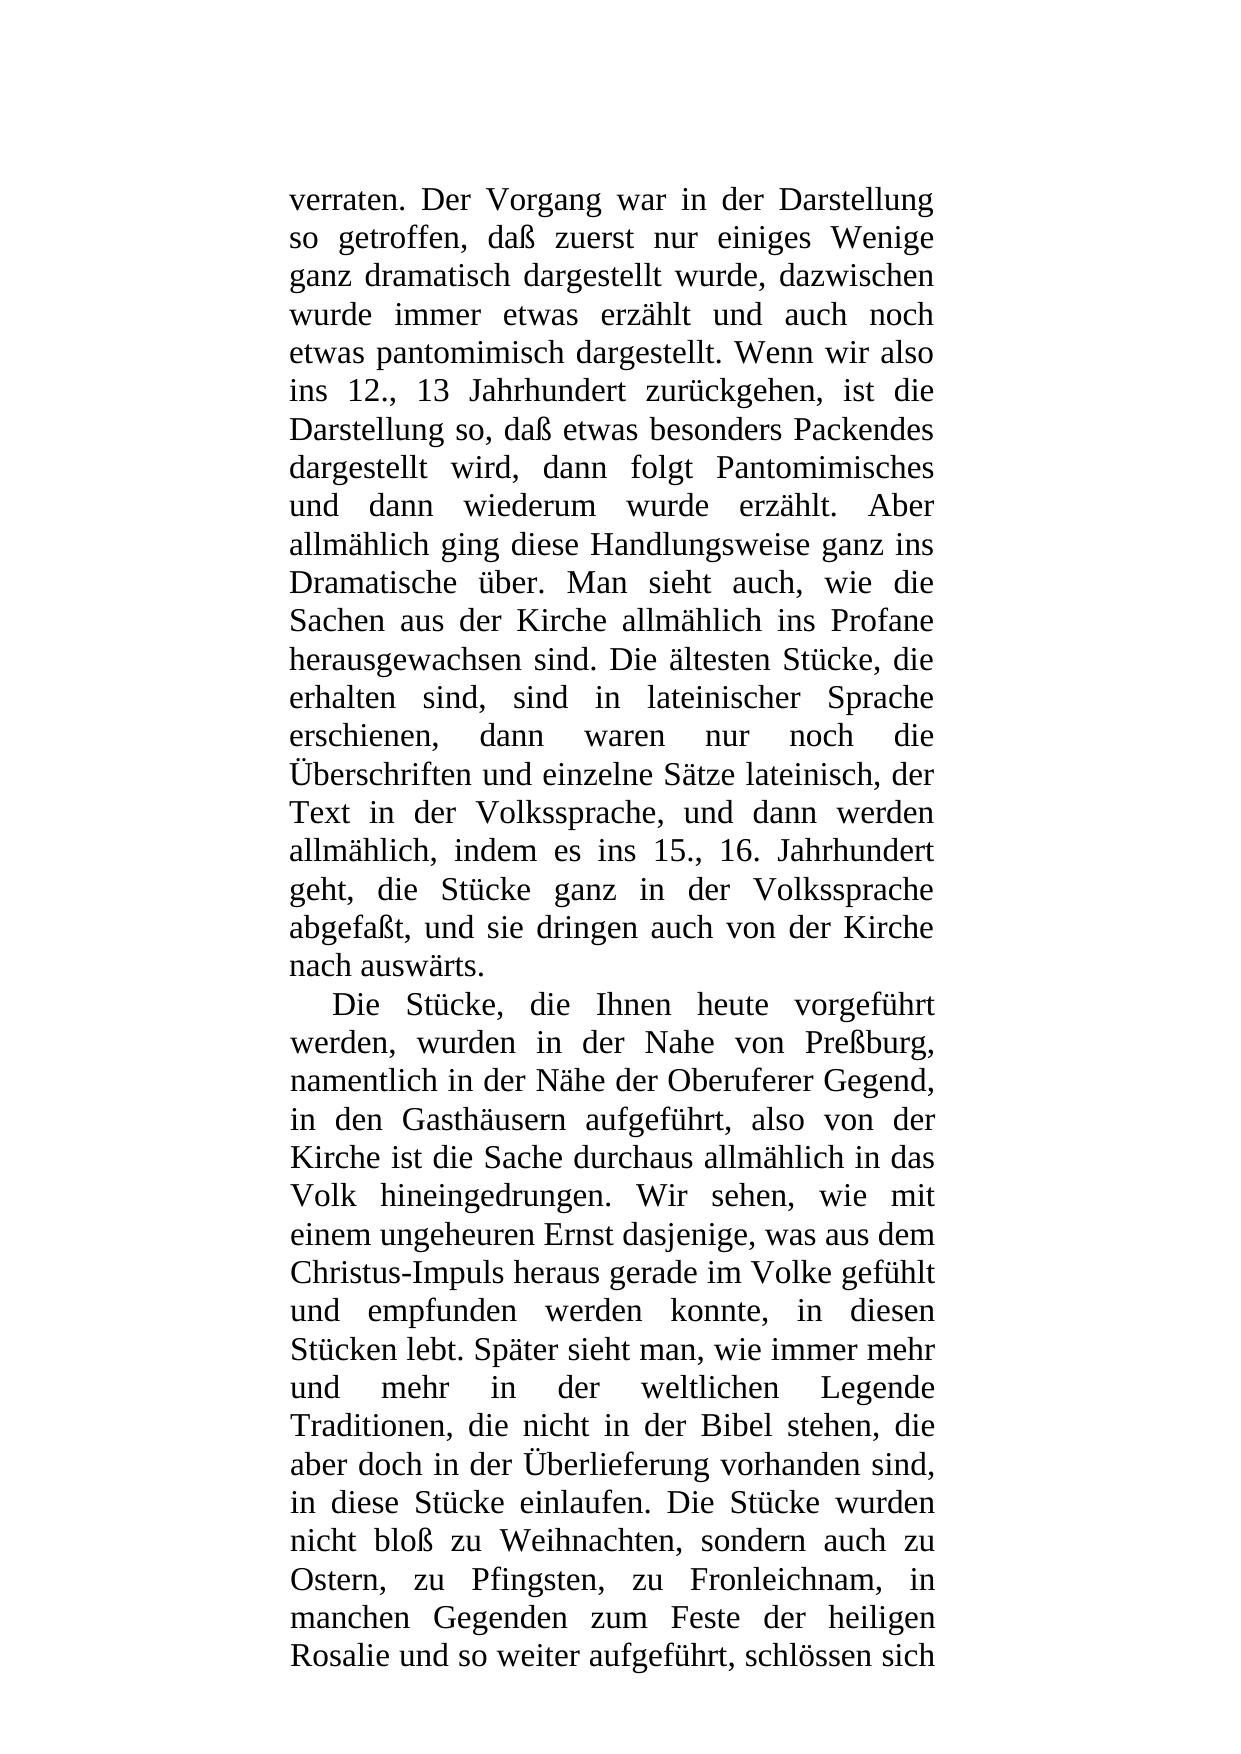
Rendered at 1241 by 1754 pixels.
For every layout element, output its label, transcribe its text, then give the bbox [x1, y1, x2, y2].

text verraten. Der Vorgang war in der Darstellung so getroffen, daß zuerst nur einiges Wenige ganz dramatisch dargestellt wurde, dazwischen wurde immer etwas erzählt und auch noch etwas pantomimisch dargestellt. Wenn wir also ins 12., 13 Jahrhundert zurückgehen, ist die Darstellung so, daß etwas besonders Packendes dargestellt wird, dann folgt Pantomimisches und dann wiederum wurde erzählt. Aber allmählich ging diese Handlungsweise ganz ins Dramatische über. Man sieht auch, wie die Sachen aus der Kirche allmählich ins Profane herausgewachsen sind. Die ältesten Stücke, die erhalten sind, sind in lateinischer Sprache erschienen, dann waren nur noch die Überschriften und einzelne Sätze lateinisch, der Text in der Volkssprache, und dann werden allmählich, indem es ins 15., 16. Jahrhundert geht, die Stücke ganz in der Volkssprache abgefaßt, und sie dringen auch von der Kirche nach auswärts. [289, 179, 935, 984]
text Die Stücke, die Ihnen heute vorgeführt werden, wurden in der Nahe von Preßburg, namentlich in der Nähe der Oberuferer Gegend, in den Gasthäusern aufgeführt, also von der Kirche ist die Sache durchaus allmählich in das Volk hineingedrungen. Wir sehen, wie mit einem ungeheuren Ernst dasjenige, was aus dem Christus-Impuls heraus gerade im Volke gefühlt und empfunden werden konnte, in diesen Stücken lebt. Später sieht man, wie immer mehr und mehr in der weltlichen Legende Traditionen, die nicht in der Bibel stehen, die aber doch in der Überlieferung vorhanden sind, in diese Stücke einlaufen. Die Stücke wurden nicht bloß zu Weihnachten, sondern auch zu Ostern, zu Pfingsten, zu Fronleichnam, in manchen Gegenden zum Feste der heiligen Rosalie und so weiter aufgeführt, schlössen sich [290, 984, 936, 1674]
